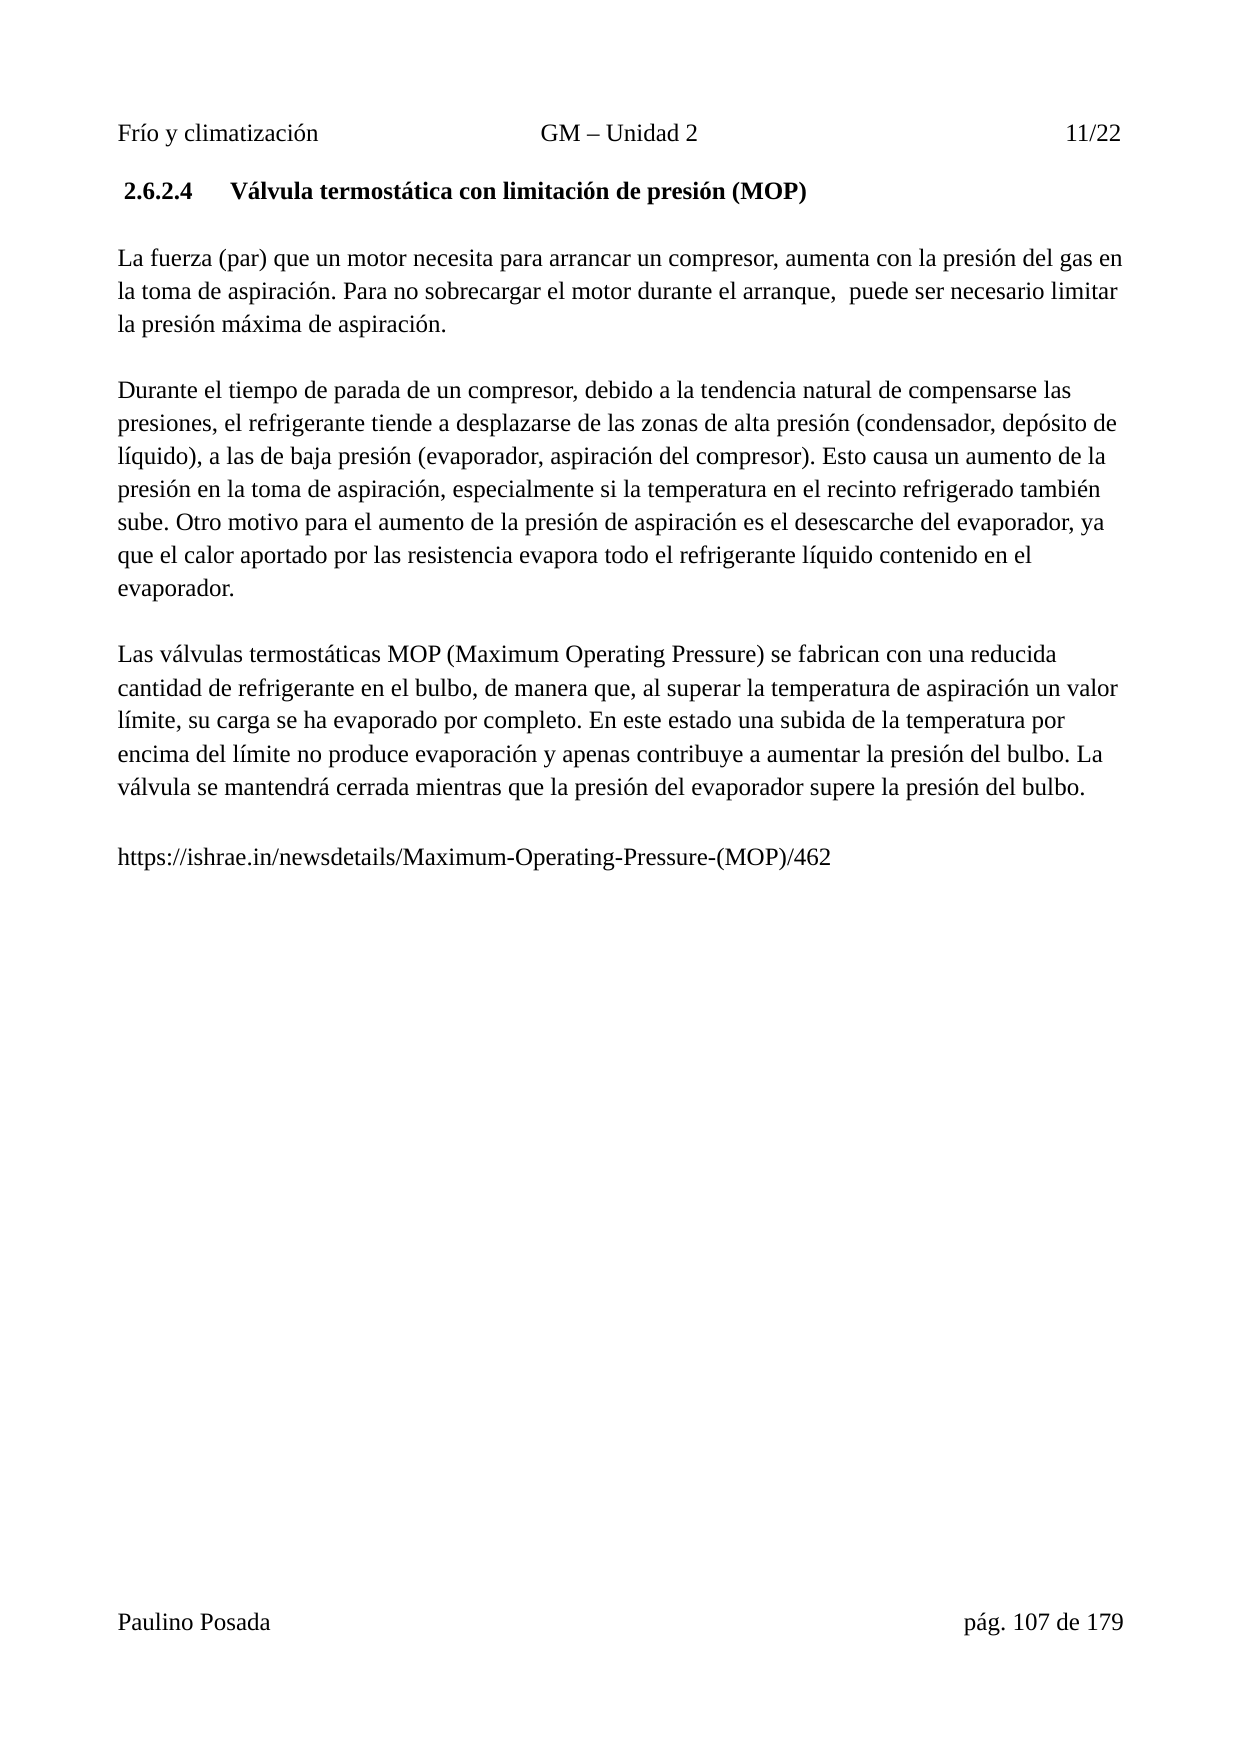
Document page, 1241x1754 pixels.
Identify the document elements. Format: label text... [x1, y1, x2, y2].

text Las válvulas termostáticas MOP (Maximum Operating Pressure) se fabrican con una reducida cantidad de refrigerante en el bulbo, de manera que, al superar la temperatura de aspiración un valor límite, su carga se ha evaporado por completo. En este estado una subida de la temperatura por encima del límite no produce evaporación y apenas contribuye a aumentar la presión del bulbo. La válvula se mantendrá cerrada mientras que la presión del evaporador supere la presión del bulbo. [117, 639, 1123, 800]
text La fuerza (par) que un motor necesita para arrancar un compresor, aumenta con la presión del gas en la toma de aspiración. Para no sobrecargar el motor durante el arranque, puede ser necesario limitar la presión máxima de aspiración. [117, 243, 1123, 337]
subtitle Válvula termostática con limitación de presión (MOP) [117, 176, 1123, 205]
text https://ishrae.in/newsdetails/Maximum-Operating-Pressure-(MOP)/462 [117, 842, 1123, 871]
text Durante el tiempo de parada de un compresor, debido a la tendencia natural de compensarse las presiones, el refrigerante tiende a desplazarse de las zonas de alta presión (condensador, depósito de líquido), a las de baja presión (evaporador, aspiración del compresor). Esto causa un aumento de la presión en la toma de aspiración, especialmente si la temperatura en el recinto refrigerado también sube. Otro motivo para el aumento de la presión de aspiración es el desescarche del evaporador, ya que el calor aportado por las resistencia evapora todo el refrigerante líquido contenido en el evaporador. [117, 375, 1123, 602]
